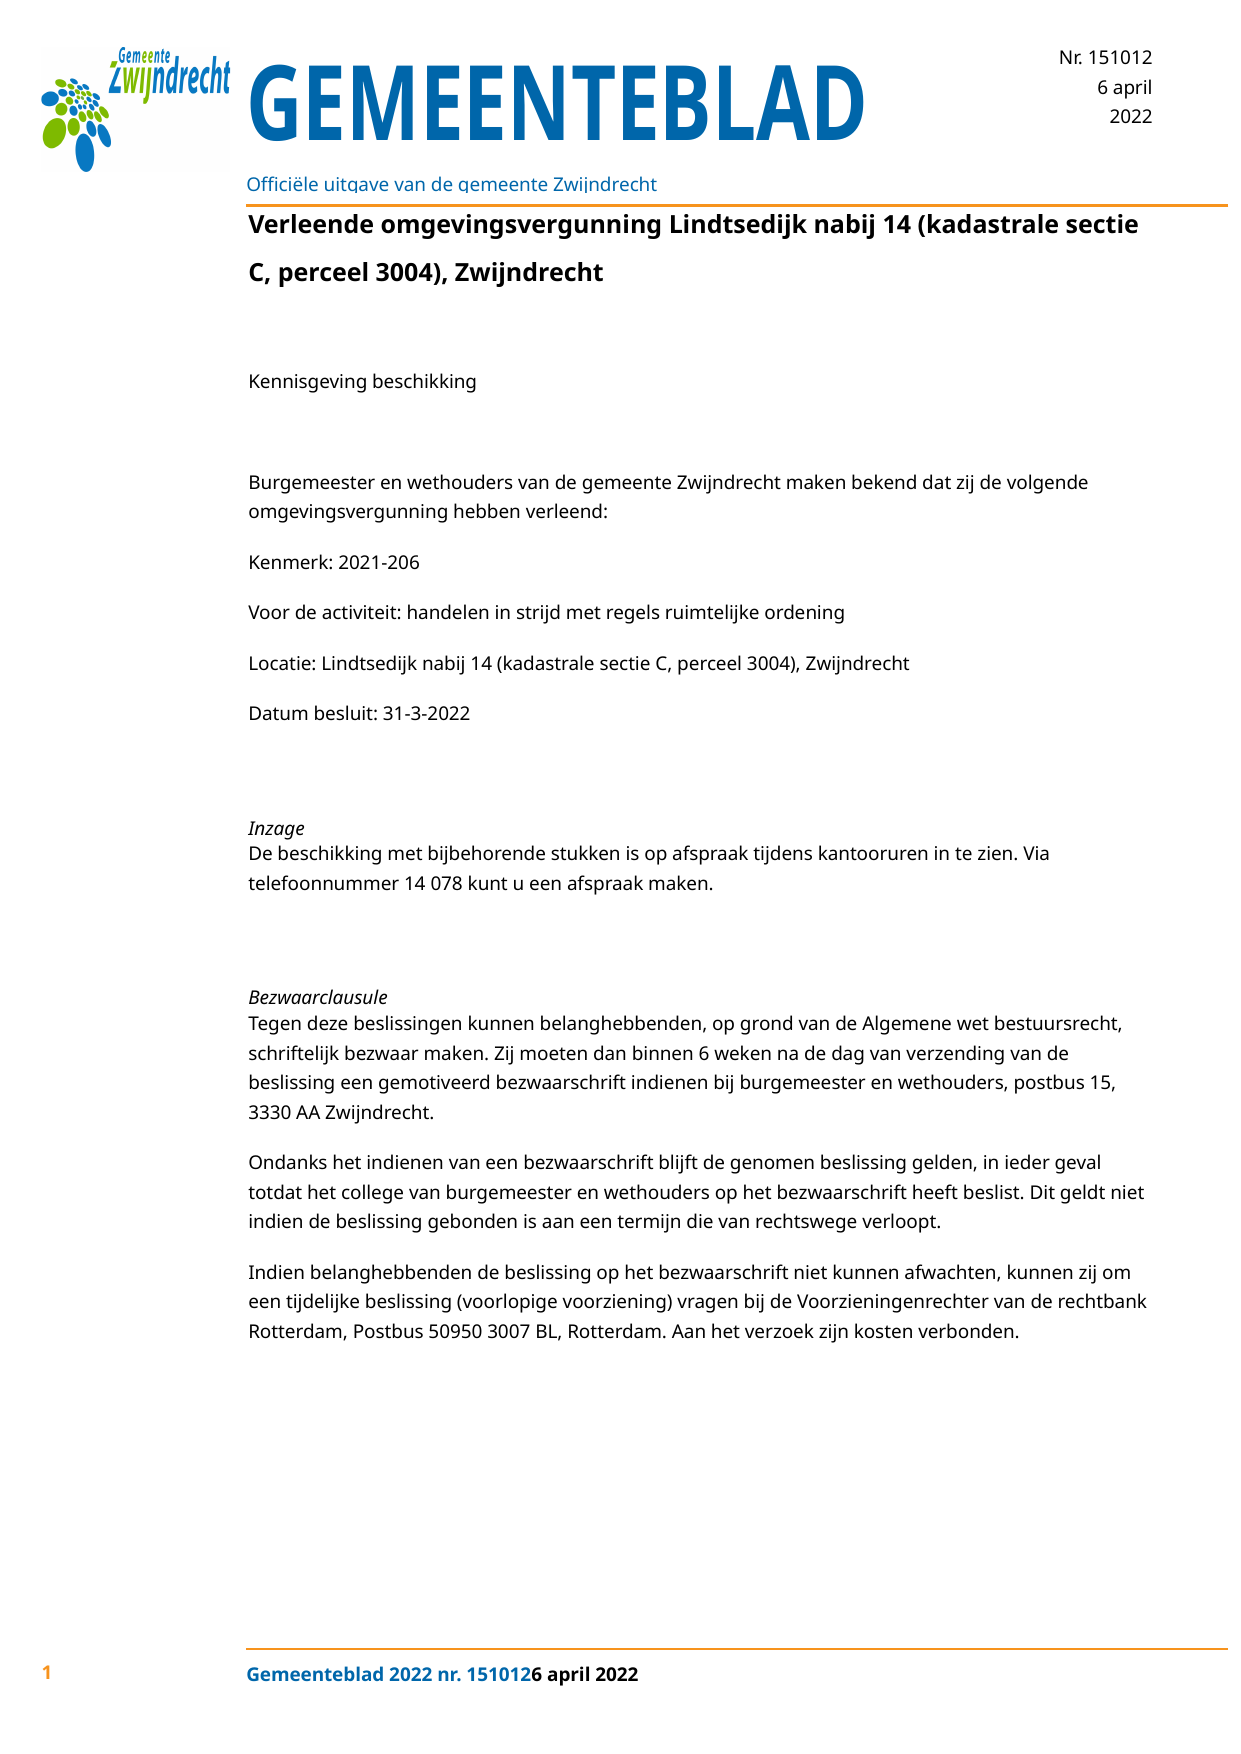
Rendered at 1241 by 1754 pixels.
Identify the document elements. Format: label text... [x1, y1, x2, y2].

text Ondanks het indienen van een bezwaarschrift blijft de genomen beslissing gelden, in ieder geval totdat het college van burgemeester en wethouders op het bezwaarschrift heeft beslist. Dit geldt niet indien de beslissing gebonden is aan een termijn die van rechtswege verloopt. [248, 1149, 1152, 1234]
text Voor de activiteit: handelen in strijd met regels ruimtelijke ordening [248, 599, 1152, 625]
text Burgemeester en wethouders van de gemeente Zwijndrecht maken bekend dat zij de volgende omgevingsvergunning hebben verleend: [248, 469, 1152, 524]
text Datum besluit: 31-3-2022 [248, 700, 1152, 726]
text Kenmerk: 2021-206 [248, 549, 1152, 575]
text De beschikking met bijbehorende stukken is op afspraak tijdens kantooruren in te zien. Via telefoonnummer 14 078 kunt u een afspraak maken. [248, 841, 1152, 896]
picture [41, 47, 231, 172]
text Tegen deze beslissingen kunnen belanghebbenden, op grond van de Algemene wet bestuursrecht, schriftelijk bezwaar maken. Zij moeten dan binnen 6 weken na de dag van verzending van de beslissing een gemotiveerd bezwaarschrift indienen bij burgemeester en wethouders, postbus 15, 3330 AA Zwijndrecht. [248, 1010, 1152, 1125]
text Locatie: Lindtsedijk nabij 14 (kadastrale sectie C, perceel 3004), Zwijndrecht [248, 650, 1152, 676]
text Kennisgeving beschikking [248, 368, 1152, 394]
text Indien belanghebbenden de beslissing op het bezwaarschrift niet kunnen afwachten, kunnen zij om een tijdelijke beslissing (voorlopige voorziening) vragen bij de Voorzieningenrechter van de rechtbank Rotterdam, Postbus 50950 3007 BL, Rotterdam. Aan het verzoek zijn kosten verbonden. [248, 1259, 1152, 1344]
text Inzage [248, 815, 1152, 841]
text Verleende omgevingsvergunning Lindtsedijk nabij 14 (kadastrale sectie C, perceel 3004), Zwijndrecht [248, 207, 1152, 288]
text Bezwaarclausule [248, 984, 1152, 1010]
